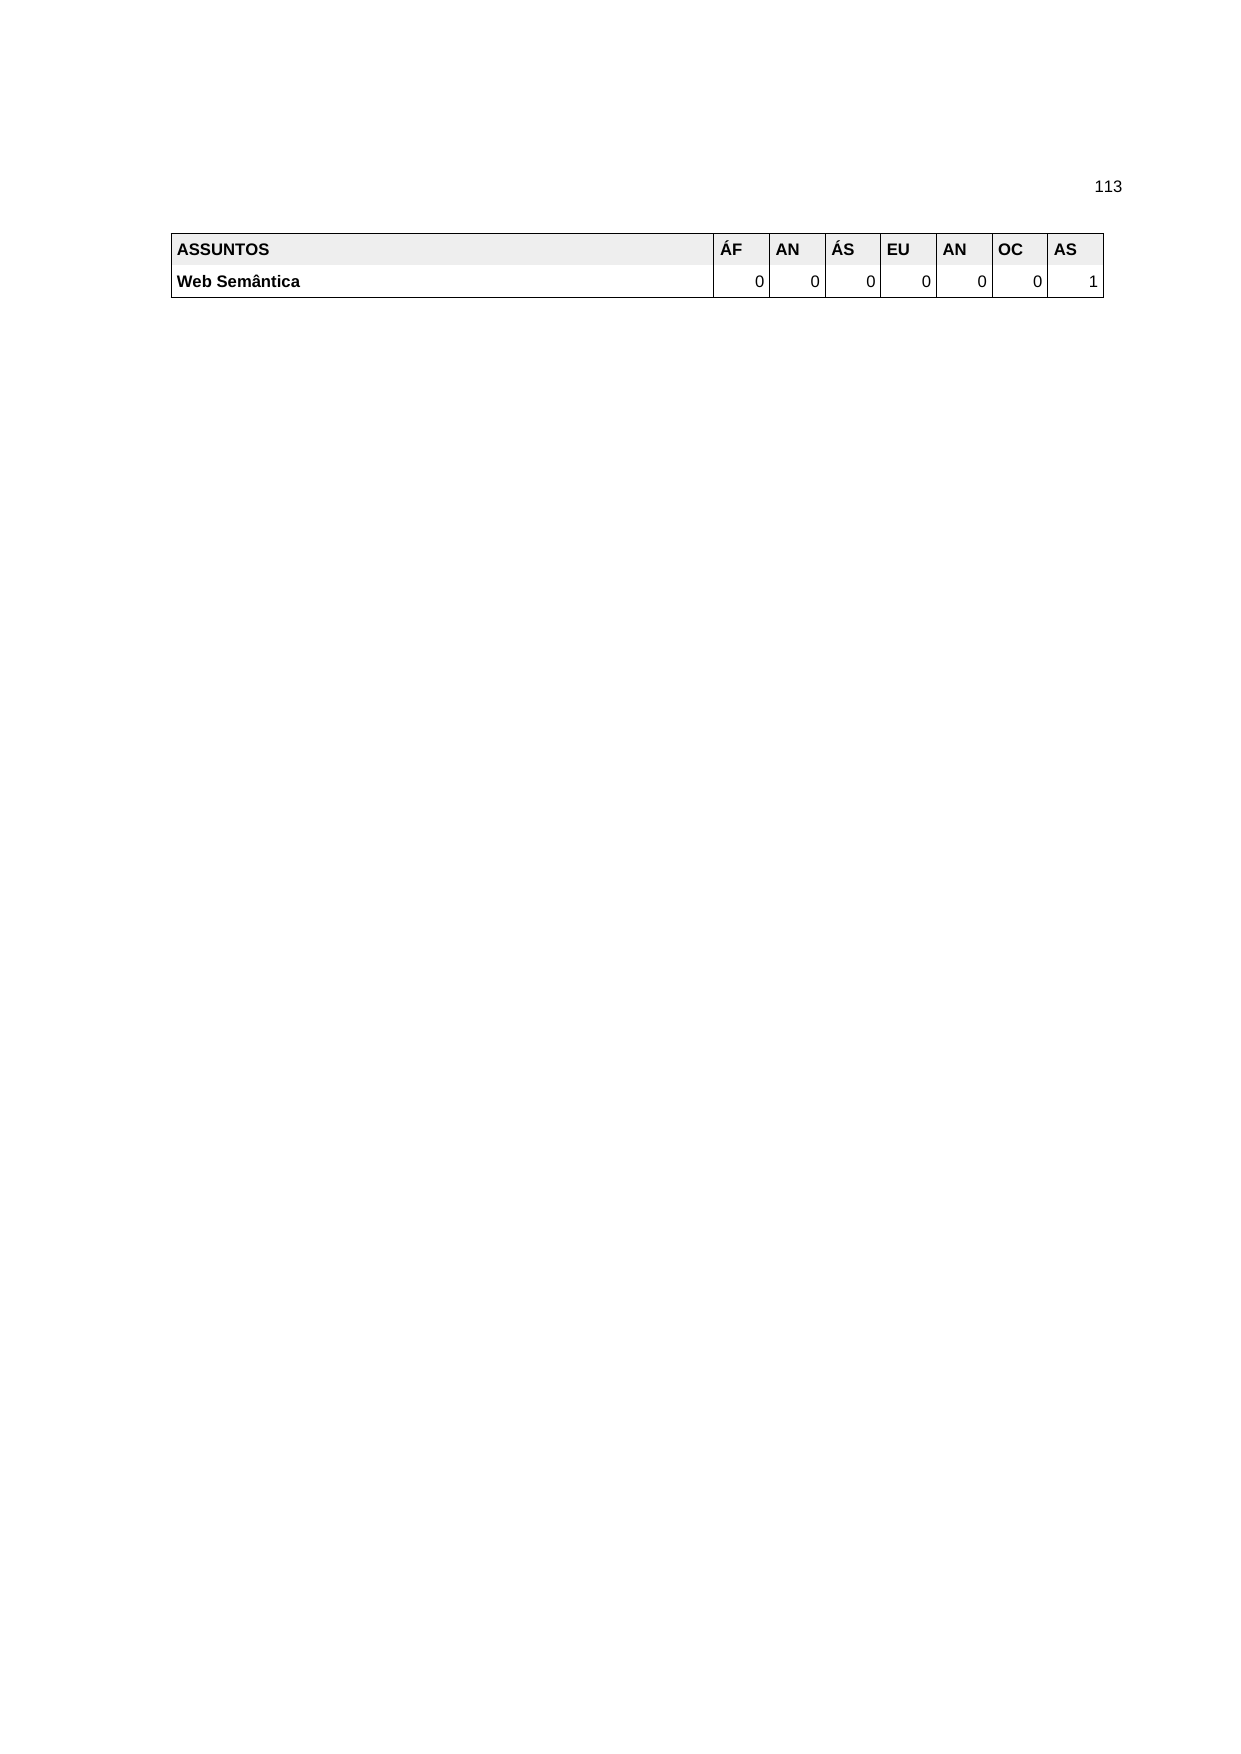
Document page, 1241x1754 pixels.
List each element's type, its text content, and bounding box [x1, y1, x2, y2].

table_header AN [937, 234, 992, 265]
table_cell 0 [714, 265, 769, 297]
table_header ÁF [714, 234, 769, 265]
table_header ÁS [826, 234, 880, 265]
table_cell Web Semântica [172, 265, 713, 297]
table_header ASSUNTOS [172, 234, 713, 265]
table_header OC [993, 234, 1047, 265]
table_cell 1 [1048, 265, 1103, 297]
table_cell 0 [770, 265, 825, 297]
table_cell 0 [881, 265, 936, 297]
table_header EU [881, 234, 936, 265]
table_header AN [770, 234, 825, 265]
table_header AS [1048, 234, 1103, 265]
table_cell 0 [937, 265, 992, 297]
table_cell 0 [993, 265, 1047, 297]
table_cell 0 [826, 265, 880, 297]
